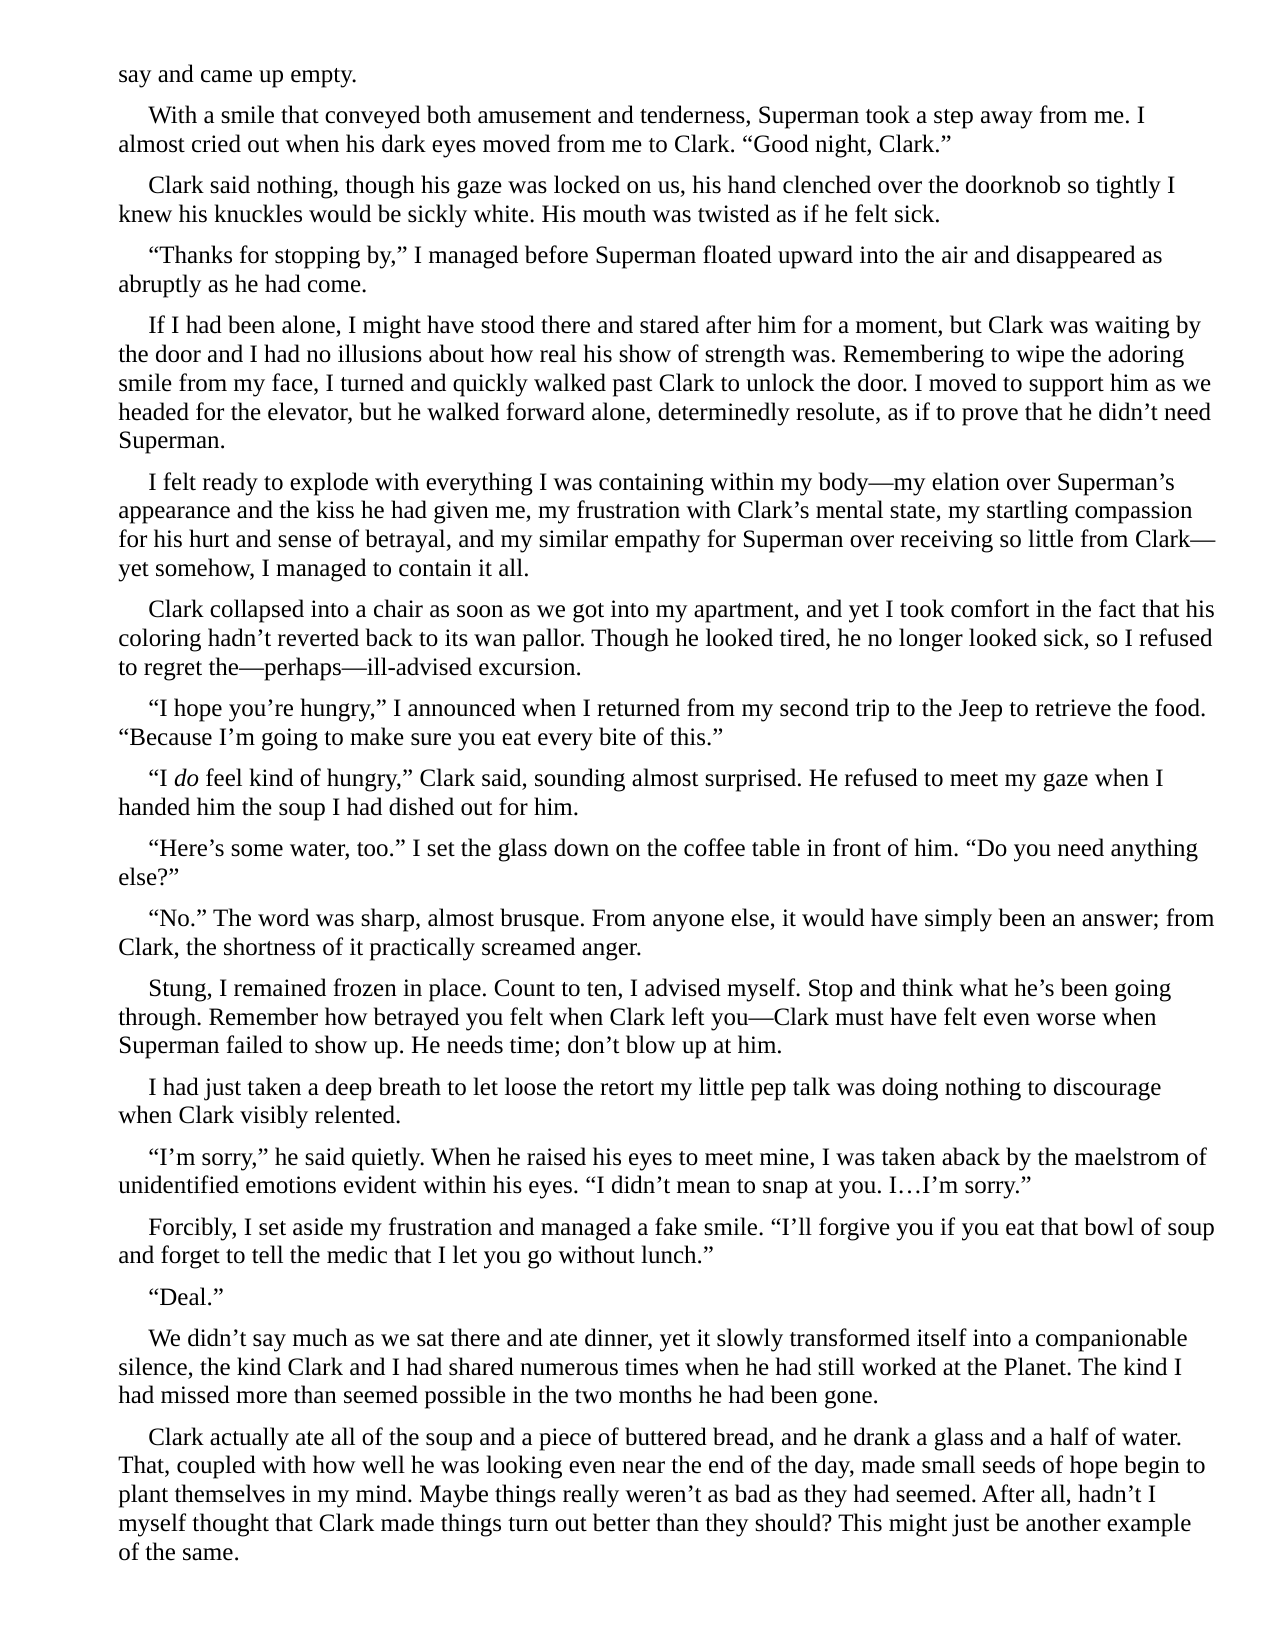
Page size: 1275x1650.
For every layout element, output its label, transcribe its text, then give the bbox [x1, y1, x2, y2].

text “I do feel kind of hungry,” Clark said, sounding almost surprised. He refused to meet my gaze when I handed him the soup I had dished out for him. [118, 763, 1216, 820]
text Forcibly, I set aside my frustration and managed a fake smile. “I’ll forgive you if you eat that bowl of soup and forget to tell the medic that I let you go without lunch.” [118, 1212, 1216, 1269]
text We didn’t say much as we sat there and ate dinner, yet it slowly transformed itself into a companionable silence, the kind Clark and I had shared numerous times when he had still worked at the Planet. The kind I had missed more than seemed possible in the two months he had been gone. [118, 1323, 1216, 1409]
text Clark said nothing, though his gaze was locked on us, his hand clenched over the doorknob so tightly I knew his knuckles would be sickly white. His mouth was twisted as if he felt sick. [118, 170, 1216, 228]
text “Thanks for stopping by,” I managed before Superman floated upward into the air and disappeared as abruptly as he had come. [118, 240, 1216, 298]
text Clark actually ate all of the soup and a piece of buttered bread, and he drank a glass and a half of water. That, coupled with how well he was looking even near the end of the day, made small seeds of hope begin to plant themselves in my mind. Maybe things really weren’t as bad as they had seemed. After all, hadn’t I myself thought that Clark made things turn out better than they should? This might just be another example of the same. [118, 1422, 1216, 1565]
text “Here’s some water, too.” I set the glass down on the coffee table in front of him. “Do you need anything else?” [118, 833, 1216, 890]
text I had just taken a deep breath to let loose the retort my little pep talk was doing nothing to discourage when Clark visibly relented. [118, 1072, 1216, 1129]
text If I had been alone, I might have stood there and stared after him for a moment, but Clark was waiting by the door and I had no illusions about how real his show of strength was. Remembering to wipe the adoring smile from my face, I turned and quickly walked past Clark to unlock the door. I moved to support him as we headed for the elevator, but he walked forward alone, determinedly resolute, as if to prove that he didn’t need Superman. [118, 310, 1216, 454]
text say and came up empty. [118, 59, 1216, 88]
text Clark collapsed into a chair as soon as we got into my apartment, and yet I took comfort in the fact that his coloring hadn’t reverted back to its wan pallor. Though he looked tired, he no longer looked sick, so I refused to regret the—perhaps—ill-advised excursion. [118, 594, 1216, 680]
text “Deal.” [118, 1282, 1216, 1310]
text “I’m sorry,” he said quietly. When he raised his eyes to meet mine, I was taken aback by the maelstrom of unidentified emotions evident within his eyes. “I didn’t mean to snap at you. I…I’m sorry.” [118, 1142, 1216, 1199]
text With a smile that conveyed both amusement and tenderness, Superman took a step away from me. I almost cried out when his dark eyes moved from me to Clark. “Good night, Clark.” [118, 100, 1216, 158]
text “I hope you’re hungry,” I announced when I returned from my second trip to the Jeep to retrieve the food. “Because I’m going to make sure you eat every bite of this.” [118, 693, 1216, 750]
text I felt ready to explode with everything I was containing within my body—my elation over Superman’s appearance and the kiss he had given me, my frustration with Clark’s mental state, my startling compassion for his hurt and sense of betrayal, and my similar empathy for Superman over receiving so little from Clark—yet somehow, I managed to contain it all. [118, 467, 1216, 582]
text “No.” The word was sharp, almost brusque. From anyone else, it would have simply been an answer; from Clark, the shortness of it practically screamed anger. [118, 903, 1216, 960]
text Stung, I remained frozen in place. Count to ten, I advised myself. Stop and think what he’s been going through. Remember how betrayed you felt when Clark left you—Clark must have felt even worse when Superman failed to show up. He needs time; don’t blow up at him. [118, 973, 1216, 1059]
